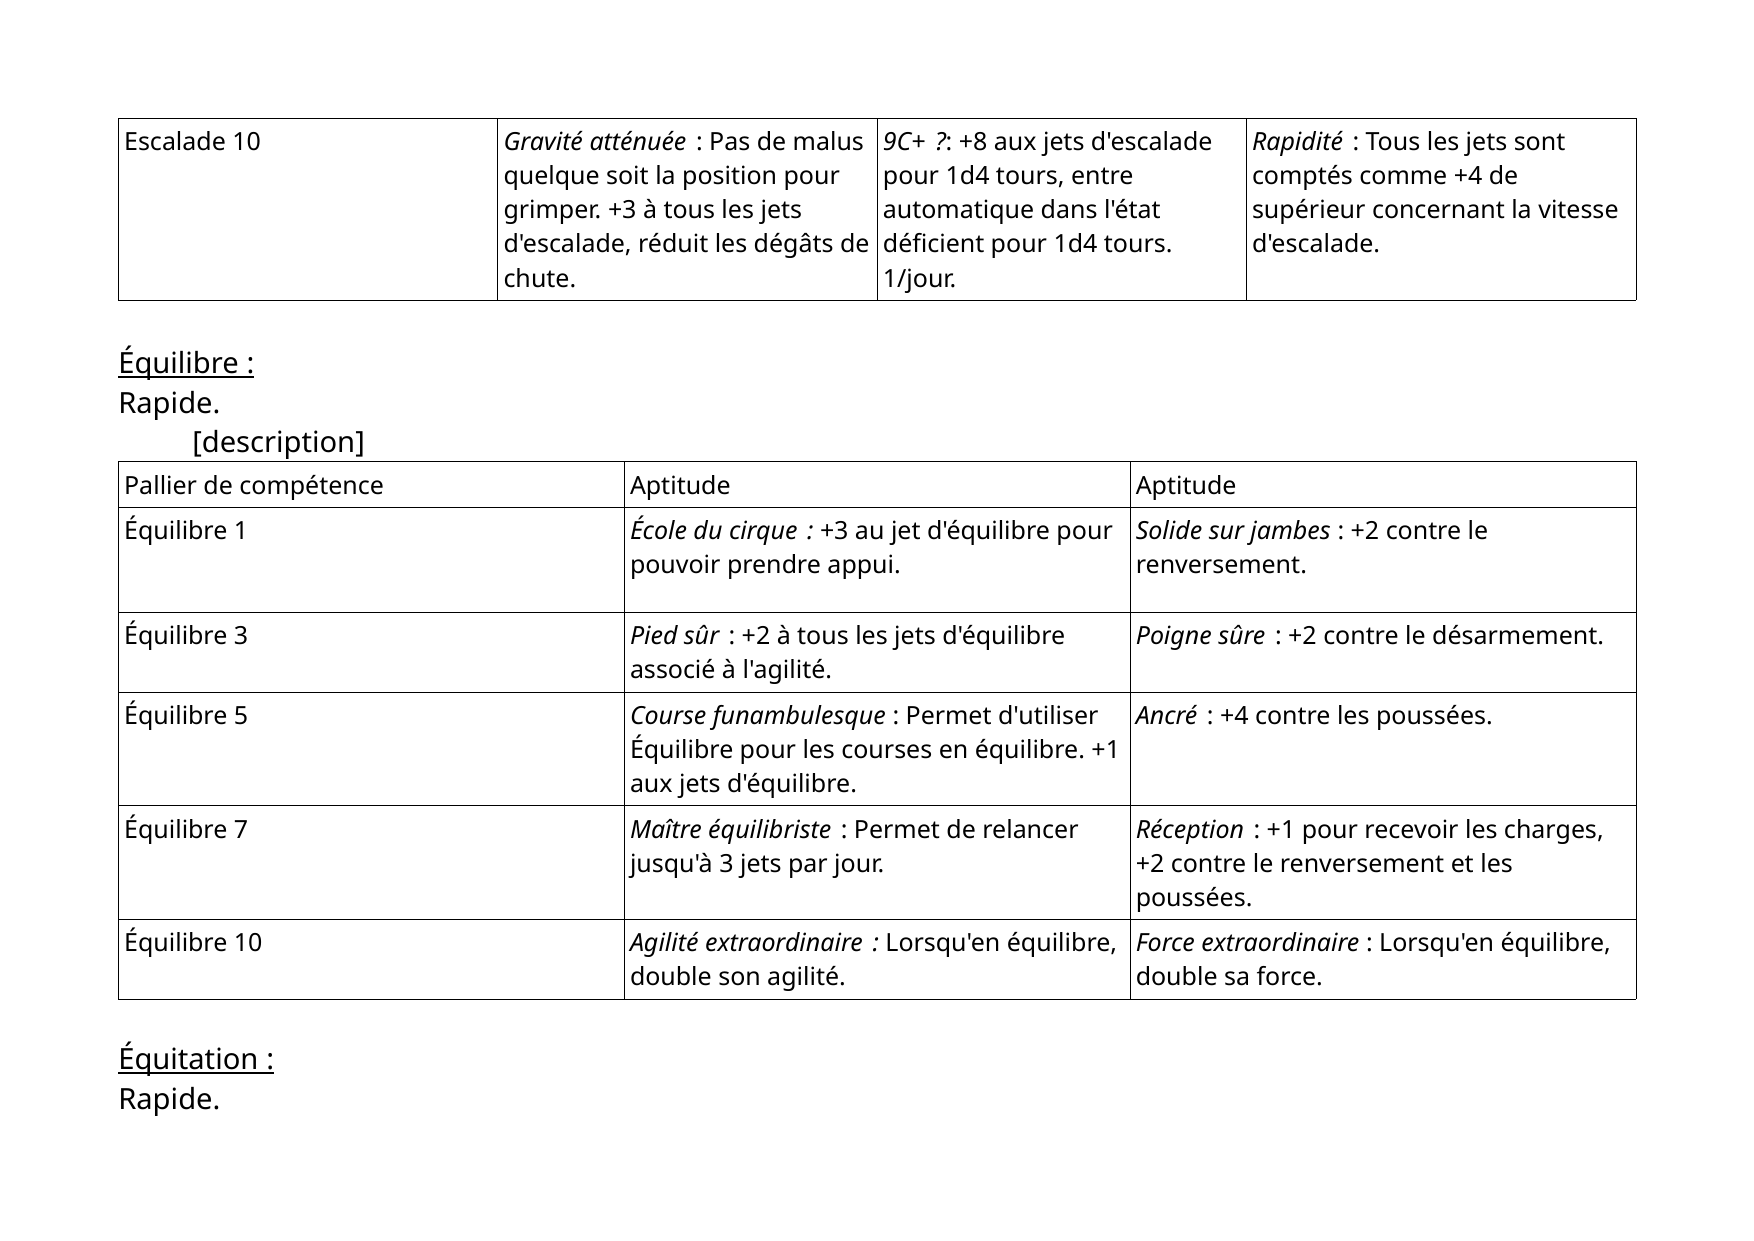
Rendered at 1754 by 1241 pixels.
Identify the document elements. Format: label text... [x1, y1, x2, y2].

table_cell 9C+ ?: +8 aux jets d'escalade pour 1d4 tours, entre automatique dans l'état déficient pour 1d4 tours. 1/jour. [878, 119, 1246, 300]
subtitle Équitation : [118, 1039, 1636, 1078]
table_header Aptitude [625, 462, 1130, 507]
text Rapide. [118, 382, 1636, 422]
table_cell Maître équilibriste : Permet de relancer jusqu'à 3 jets par jour. [625, 806, 1130, 919]
subtitle Équilibre : [118, 342, 1636, 382]
table_header Pallier de compétence [119, 462, 624, 507]
table_cell Course funambulesque : Permet d'utiliser Équilibre pour les courses en équilibre. +1 aux jets d'équilibre. [625, 693, 1130, 805]
table_cell Équilibre 7 [119, 806, 624, 919]
table_cell École du cirque : +3 au jet d'équilibre pour pouvoir prendre appui. [625, 508, 1130, 612]
table_cell Agilité extraordinaire : Lorsqu'en équilibre, double son agilité. [625, 920, 1130, 999]
table_cell Gravité atténuée : Pas de malus quelque soit la position pour grimper. +3 à tous les jets d'escalade, réduit les dégâts de chute. [498, 119, 877, 300]
text [description] [118, 422, 1636, 461]
table_cell Équilibre 5 [119, 693, 624, 805]
table_cell Équilibre 10 [119, 920, 624, 999]
table_cell Réception : +1 pour recevoir les charges, +2 contre le renversement et les poussées. [1131, 806, 1636, 919]
table_cell Équilibre 3 [119, 613, 624, 692]
table_cell Force extraordinaire : Lorsqu'en équilibre, double sa force. [1131, 920, 1636, 999]
table_cell Pied sûr : +2 à tous les jets d'équilibre associé à l'agilité. [625, 613, 1130, 692]
table_cell Rapidité : Tous les jets sont comptés comme +4 de supérieur concernant la vitesse d'escalade. [1247, 119, 1636, 300]
text Rapide. [118, 1078, 1636, 1118]
table_cell Escalade 10 [119, 119, 497, 300]
table_cell Équilibre 1 [119, 508, 624, 612]
table_cell Solide sur jambes : +2 contre le renversement. [1131, 508, 1636, 612]
table_cell Poigne sûre : +2 contre le désarmement. [1131, 613, 1636, 692]
table_header Aptitude [1131, 462, 1636, 507]
table_cell Ancré : +4 contre les poussées. [1131, 693, 1636, 805]
